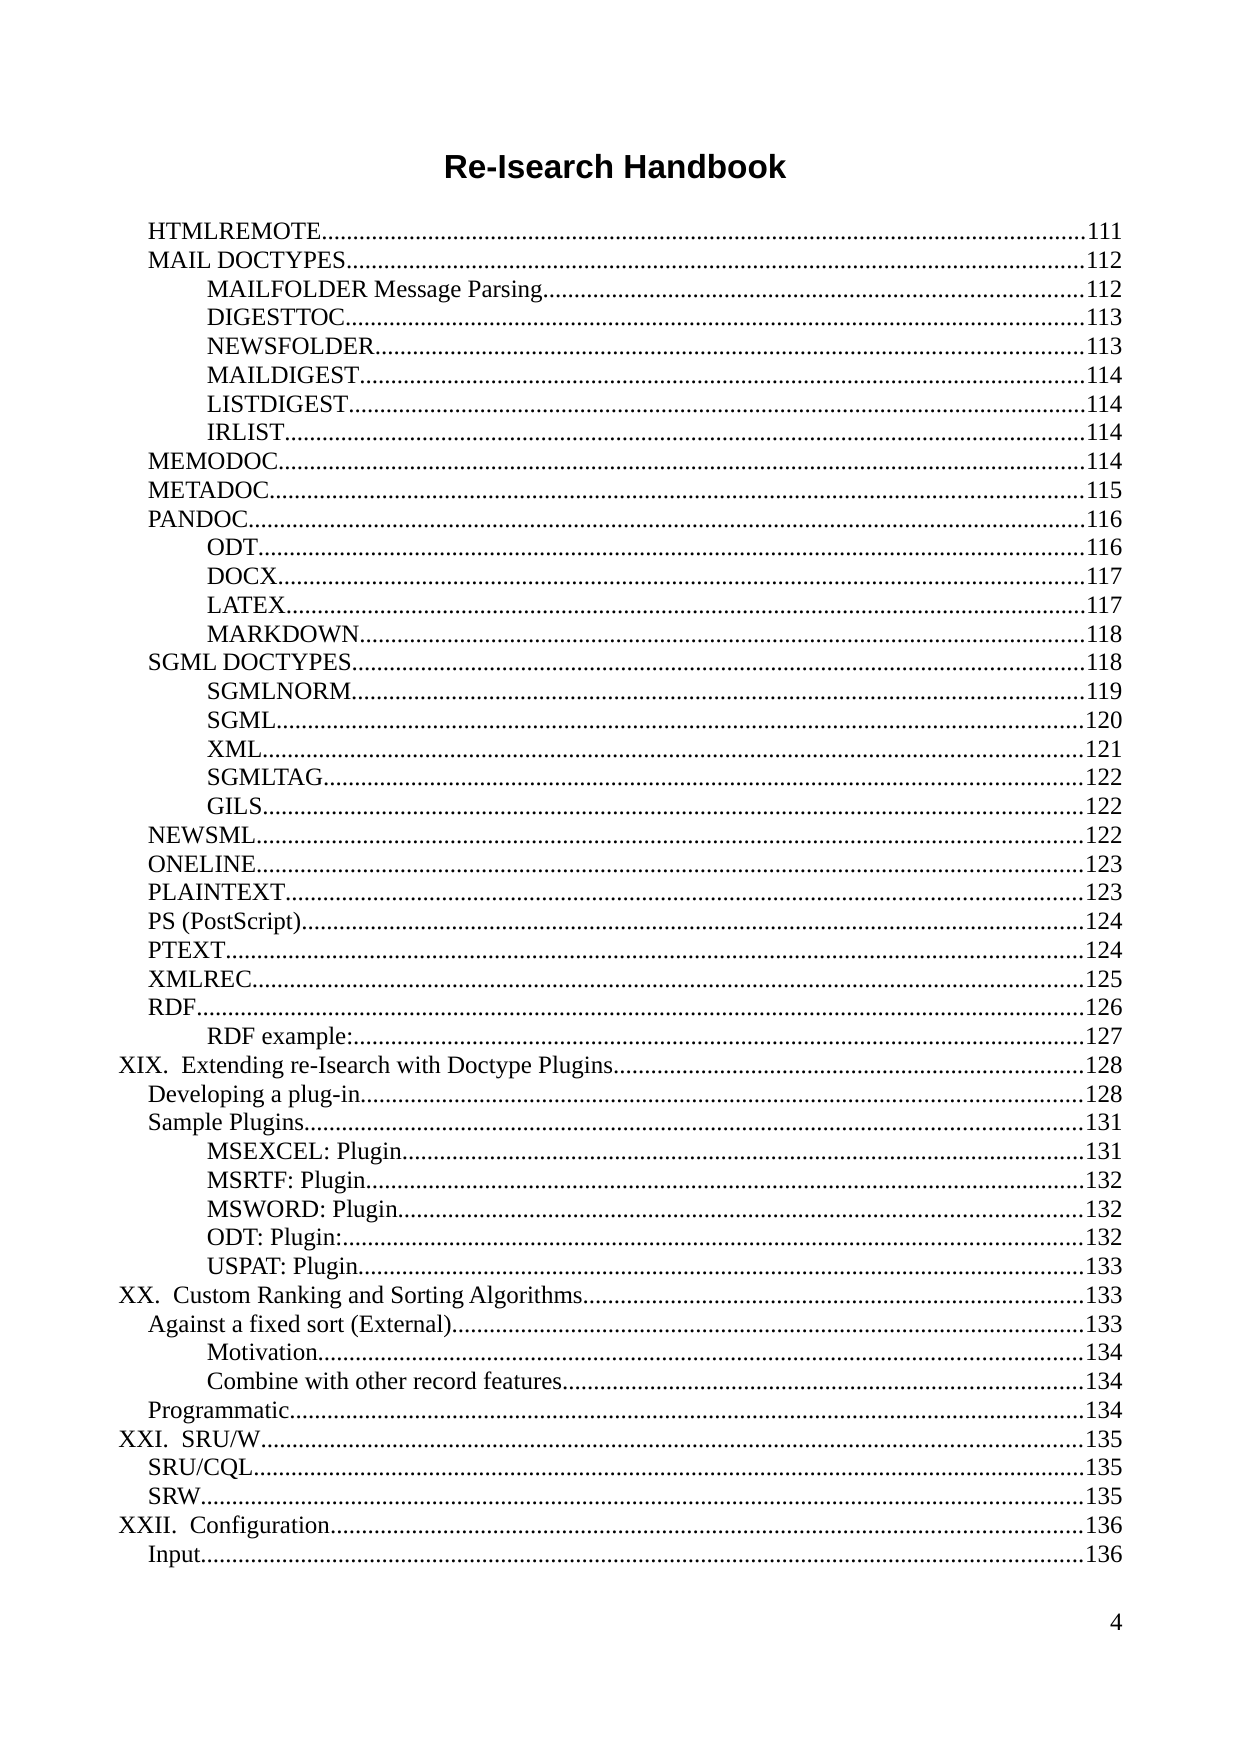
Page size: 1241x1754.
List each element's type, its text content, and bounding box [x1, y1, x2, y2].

text MARKDOWN 118 [207, 619, 1122, 647]
text XIX. Extending re-Isearch with Doctype Plugins 128 [118, 1050, 1122, 1079]
text PTEXT 124 [148, 935, 1122, 964]
text SRU/CQL 135 [148, 1452, 1122, 1481]
text Programmatic 134 [148, 1395, 1122, 1424]
text XML 121 [207, 734, 1122, 762]
text METADOC 115 [148, 475, 1122, 504]
text MAILFOLDER Message Parsing 112 [207, 274, 1122, 302]
text ODT 116 [207, 532, 1122, 561]
text NEWSFOLDER 113 [207, 331, 1122, 360]
text PS (PostScript) 124 [148, 906, 1122, 935]
text Motivation 134 [207, 1337, 1122, 1366]
text Sample Plugins 131 [148, 1107, 1122, 1136]
text RDF example: 127 [207, 1021, 1122, 1050]
text MSRTF: Plugin 132 [207, 1165, 1122, 1194]
text GILS 122 [207, 791, 1122, 820]
text PLAINTEXT 123 [148, 877, 1122, 906]
text Combine with other record features 134 [207, 1366, 1122, 1395]
text DOCX 117 [207, 561, 1122, 590]
text SGML 120 [207, 705, 1122, 734]
text MSEXCEL: Plugin 131 [207, 1136, 1122, 1165]
text MAILDIGEST 114 [207, 360, 1122, 389]
text XX. Custom Ranking and Sorting Algorithms 133 [118, 1280, 1122, 1309]
text MSWORD: Plugin 132 [207, 1194, 1122, 1222]
text LISTDIGEST 114 [207, 389, 1122, 417]
text HTMLREMOTE 111 [148, 216, 1122, 245]
text MEMODOC 114 [148, 446, 1122, 475]
text SGML DOCTYPES 118 [148, 647, 1122, 676]
text Input 136 [148, 1539, 1122, 1567]
text SGMLNORM 119 [207, 676, 1122, 705]
text ONELINE 123 [148, 849, 1122, 877]
text SGMLTAG 122 [207, 762, 1122, 791]
text Developing a plug-in 128 [148, 1079, 1122, 1107]
text ODT: Plugin: 132 [207, 1222, 1122, 1251]
text Against a fixed sort (External) 133 [148, 1309, 1122, 1337]
text PANDOC 116 [148, 504, 1122, 532]
text RDF 126 [148, 992, 1122, 1021]
text XXII. Configuration 136 [118, 1510, 1122, 1539]
text XMLREC 125 [148, 964, 1122, 992]
text MAIL DOCTYPES 112 [148, 245, 1122, 274]
text IRLIST 114 [207, 417, 1122, 446]
text NEWSML 122 [148, 820, 1122, 849]
text USPAT: Plugin 133 [207, 1251, 1122, 1280]
text XXI. SRU/W 135 [118, 1424, 1122, 1452]
text SRW 135 [148, 1481, 1122, 1510]
text DIGESTTOC 113 [207, 302, 1122, 331]
text LATEX 117 [207, 590, 1122, 619]
